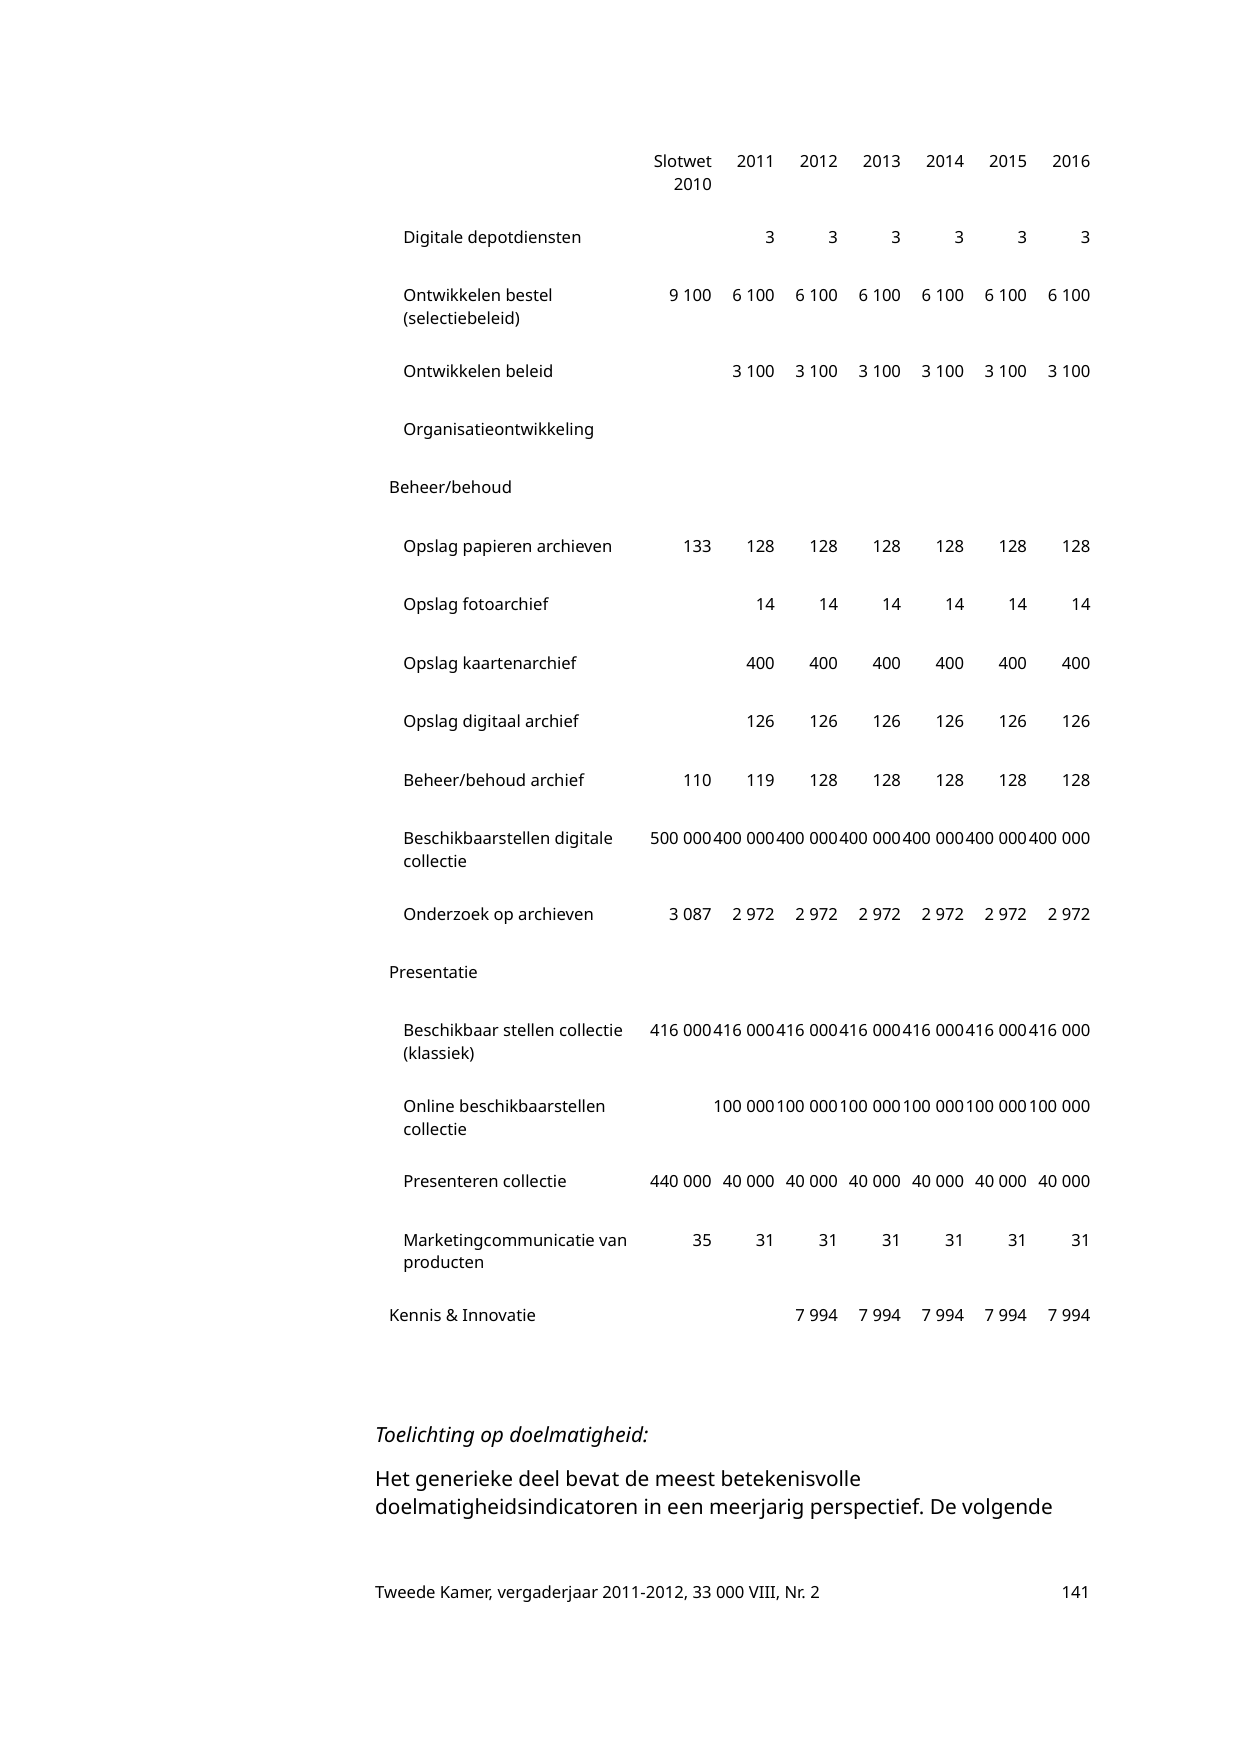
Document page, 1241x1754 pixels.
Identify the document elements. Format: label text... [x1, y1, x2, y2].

table_cell 7 994 [901, 1304, 964, 1362]
table_cell Marketingcommunicatie van producten [403, 1228, 648, 1304]
table_cell Opslag papieren archieven [403, 535, 648, 593]
table_cell 416 000 [838, 1019, 901, 1094]
table_cell [389, 1019, 403, 1094]
table_cell 126 [838, 710, 901, 768]
table_cell Ontwikkelen bestel (selectiebeleid) [403, 284, 648, 359]
table_cell 3 [964, 225, 1027, 284]
table_cell 6 100 [1027, 284, 1090, 359]
table_cell 416 000 [775, 1019, 838, 1094]
table_cell [711, 961, 774, 1019]
table_cell [648, 961, 711, 1019]
table_cell [648, 1095, 711, 1170]
table_header [375, 150, 648, 225]
table_cell [389, 827, 403, 902]
table_cell [1027, 476, 1090, 534]
table_cell 3 087 [648, 902, 711, 961]
table_cell [375, 1095, 389, 1170]
table_header 2016 [1027, 150, 1090, 225]
table_cell [375, 284, 389, 359]
table_cell 3 [1027, 225, 1090, 284]
table_header Slotwet 2010 [648, 150, 711, 225]
table_cell [375, 1019, 389, 1094]
table_cell 6 100 [964, 284, 1027, 359]
table_cell 3 100 [1027, 359, 1090, 418]
table_cell 126 [1027, 710, 1090, 768]
table_cell [389, 1170, 403, 1228]
table_cell 14 [964, 593, 1027, 651]
table_cell 2 972 [711, 902, 774, 961]
table_cell [389, 768, 403, 827]
table_cell [711, 1304, 774, 1362]
table_cell [964, 418, 1027, 476]
table_cell 400 000 [711, 827, 774, 902]
table_cell 3 100 [838, 359, 901, 418]
table_cell 100 000 [1027, 1095, 1090, 1170]
table_cell [375, 651, 389, 710]
table_cell Organisatieontwikkeling [403, 418, 648, 476]
table_cell 40 000 [901, 1170, 964, 1228]
table_cell 128 [838, 768, 901, 827]
table_cell 128 [838, 535, 901, 593]
table_cell Digitale depotdiensten [403, 225, 648, 284]
table_cell Kennis & Innovatie [389, 1304, 648, 1362]
table_cell [838, 418, 901, 476]
table_cell 31 [711, 1228, 774, 1304]
table_cell Presenteren collectie [403, 1170, 648, 1228]
table_cell 3 100 [901, 359, 964, 418]
text Het generieke deel bevat de meest betekenisvolle doelmatigheidsindicatoren in een meerjarig perspectief. De volgende [375, 1464, 1090, 1521]
table_cell 3 [775, 225, 838, 284]
table_cell 416 000 [964, 1019, 1027, 1094]
table_cell [375, 1304, 389, 1362]
table_cell [838, 961, 901, 1019]
table_cell 35 [648, 1228, 711, 1304]
table_cell 40 000 [711, 1170, 774, 1228]
table_cell 2 972 [775, 902, 838, 961]
table_cell 2 972 [901, 902, 964, 961]
table_cell [389, 593, 403, 651]
table_cell 119 [711, 768, 774, 827]
table_cell 128 [964, 535, 1027, 593]
table_cell [375, 827, 389, 902]
table_cell [648, 651, 711, 710]
table_cell 14 [901, 593, 964, 651]
table_cell 14 [775, 593, 838, 651]
table_cell 3 100 [964, 359, 1027, 418]
table_cell Online beschikbaarstellen collectie [403, 1095, 648, 1170]
table_cell [711, 418, 774, 476]
table_cell [964, 476, 1027, 534]
table_cell [711, 476, 774, 534]
table_cell 400 [711, 651, 774, 710]
table_cell [375, 961, 389, 1019]
table_cell 128 [1027, 535, 1090, 593]
table_cell [375, 1170, 389, 1228]
table_cell 440 000 [648, 1170, 711, 1228]
table_cell 31 [964, 1228, 1027, 1304]
table_header 2011 [711, 150, 774, 225]
table_cell [389, 284, 403, 359]
table_cell Beheer/behoud archief [403, 768, 648, 827]
table_cell [901, 418, 964, 476]
table_cell [389, 902, 403, 961]
table_cell 9 100 [648, 284, 711, 359]
table_cell [648, 418, 711, 476]
table_cell 100 000 [838, 1095, 901, 1170]
table_cell 128 [901, 768, 964, 827]
table_cell 128 [775, 768, 838, 827]
table_cell [648, 593, 711, 651]
table_cell 400 [964, 651, 1027, 710]
table_cell Beschikbaarstellen digitale collectie [403, 827, 648, 902]
table_cell 100 000 [775, 1095, 838, 1170]
table_cell 14 [838, 593, 901, 651]
table_cell [648, 476, 711, 534]
table_cell [838, 476, 901, 534]
table_cell 3 [838, 225, 901, 284]
table_cell 400 [901, 651, 964, 710]
table_cell [775, 961, 838, 1019]
table_header 2014 [901, 150, 964, 225]
table_cell 128 [964, 768, 1027, 827]
table_cell 7 994 [1027, 1304, 1090, 1362]
table_cell 31 [1027, 1228, 1090, 1304]
table_cell 126 [775, 710, 838, 768]
table_cell [1027, 961, 1090, 1019]
table_cell [389, 710, 403, 768]
table_cell [375, 535, 389, 593]
table_cell 31 [838, 1228, 901, 1304]
table_cell Onderzoek op archieven [403, 902, 648, 961]
table_header 2012 [775, 150, 838, 225]
table_cell [648, 225, 711, 284]
table_cell 3 [711, 225, 774, 284]
table_cell [375, 476, 389, 534]
table_cell 133 [648, 535, 711, 593]
table_cell 416 000 [711, 1019, 774, 1094]
table_cell 2 972 [964, 902, 1027, 961]
table_cell 128 [711, 535, 774, 593]
table_cell [389, 225, 403, 284]
table_cell 126 [964, 710, 1027, 768]
table_cell [775, 476, 838, 534]
table_header 2013 [838, 150, 901, 225]
table_cell 14 [711, 593, 774, 651]
table_cell 416 000 [1027, 1019, 1090, 1094]
table_cell 128 [775, 535, 838, 593]
table_cell [389, 535, 403, 593]
table_cell 6 100 [711, 284, 774, 359]
table_cell 6 100 [901, 284, 964, 359]
table_cell Ontwikkelen beleid [403, 359, 648, 418]
table_cell 40 000 [964, 1170, 1027, 1228]
table_cell 2 972 [1027, 902, 1090, 961]
table_cell [375, 359, 389, 418]
table_cell 400 000 [964, 827, 1027, 902]
table_cell 416 000 [648, 1019, 711, 1094]
table_cell [375, 1228, 389, 1304]
table_cell 7 994 [775, 1304, 838, 1362]
table_cell [389, 1095, 403, 1170]
table_cell 416 000 [901, 1019, 964, 1094]
table_cell 110 [648, 768, 711, 827]
table_cell [648, 1304, 711, 1362]
table_cell 7 994 [964, 1304, 1027, 1362]
table_cell 400 000 [1027, 827, 1090, 902]
table_cell [375, 710, 389, 768]
table_cell [775, 418, 838, 476]
table_cell 14 [1027, 593, 1090, 651]
table_cell [389, 1228, 403, 1304]
table_cell [389, 651, 403, 710]
table_cell Presentatie [389, 961, 648, 1019]
table_cell [901, 476, 964, 534]
text Toelichting op doelmatigheid: [375, 1421, 1090, 1449]
table_cell [964, 961, 1027, 1019]
table_cell 2 972 [838, 902, 901, 961]
table_cell 100 000 [964, 1095, 1027, 1170]
table_cell [648, 710, 711, 768]
table_cell 500 000 [648, 827, 711, 902]
table_cell [648, 359, 711, 418]
table_cell Beheer/behoud [389, 476, 648, 534]
table_cell 400 [838, 651, 901, 710]
table_cell [375, 593, 389, 651]
table_cell 400 000 [775, 827, 838, 902]
table_cell 3 [901, 225, 964, 284]
table_cell 128 [901, 535, 964, 593]
table_cell 400 000 [838, 827, 901, 902]
table_cell 3 100 [775, 359, 838, 418]
table_cell 400 [775, 651, 838, 710]
table_cell 400 000 [901, 827, 964, 902]
table_cell [901, 961, 964, 1019]
table_cell [389, 418, 403, 476]
table_cell 3 100 [711, 359, 774, 418]
table_cell [375, 225, 389, 284]
table_cell [1027, 418, 1090, 476]
table_header 2015 [964, 150, 1027, 225]
table_cell Opslag kaartenarchief [403, 651, 648, 710]
table_cell 40 000 [838, 1170, 901, 1228]
table_cell 6 100 [775, 284, 838, 359]
table_cell 40 000 [775, 1170, 838, 1228]
table_cell Opslag digitaal archief [403, 710, 648, 768]
table_cell 100 000 [901, 1095, 964, 1170]
table_cell [375, 418, 389, 476]
table_cell 128 [1027, 768, 1090, 827]
table_cell 100 000 [711, 1095, 774, 1170]
table_cell 40 000 [1027, 1170, 1090, 1228]
table_cell 6 100 [838, 284, 901, 359]
table_cell 7 994 [838, 1304, 901, 1362]
table_cell [389, 359, 403, 418]
table_cell 31 [901, 1228, 964, 1304]
table_cell Opslag fotoarchief [403, 593, 648, 651]
table_cell 126 [711, 710, 774, 768]
table_cell [375, 768, 389, 827]
table_cell [375, 902, 389, 961]
table_cell Beschikbaar stellen collectie (klassiek) [403, 1019, 648, 1094]
table_cell 31 [775, 1228, 838, 1304]
table_cell 400 [1027, 651, 1090, 710]
table_cell 126 [901, 710, 964, 768]
